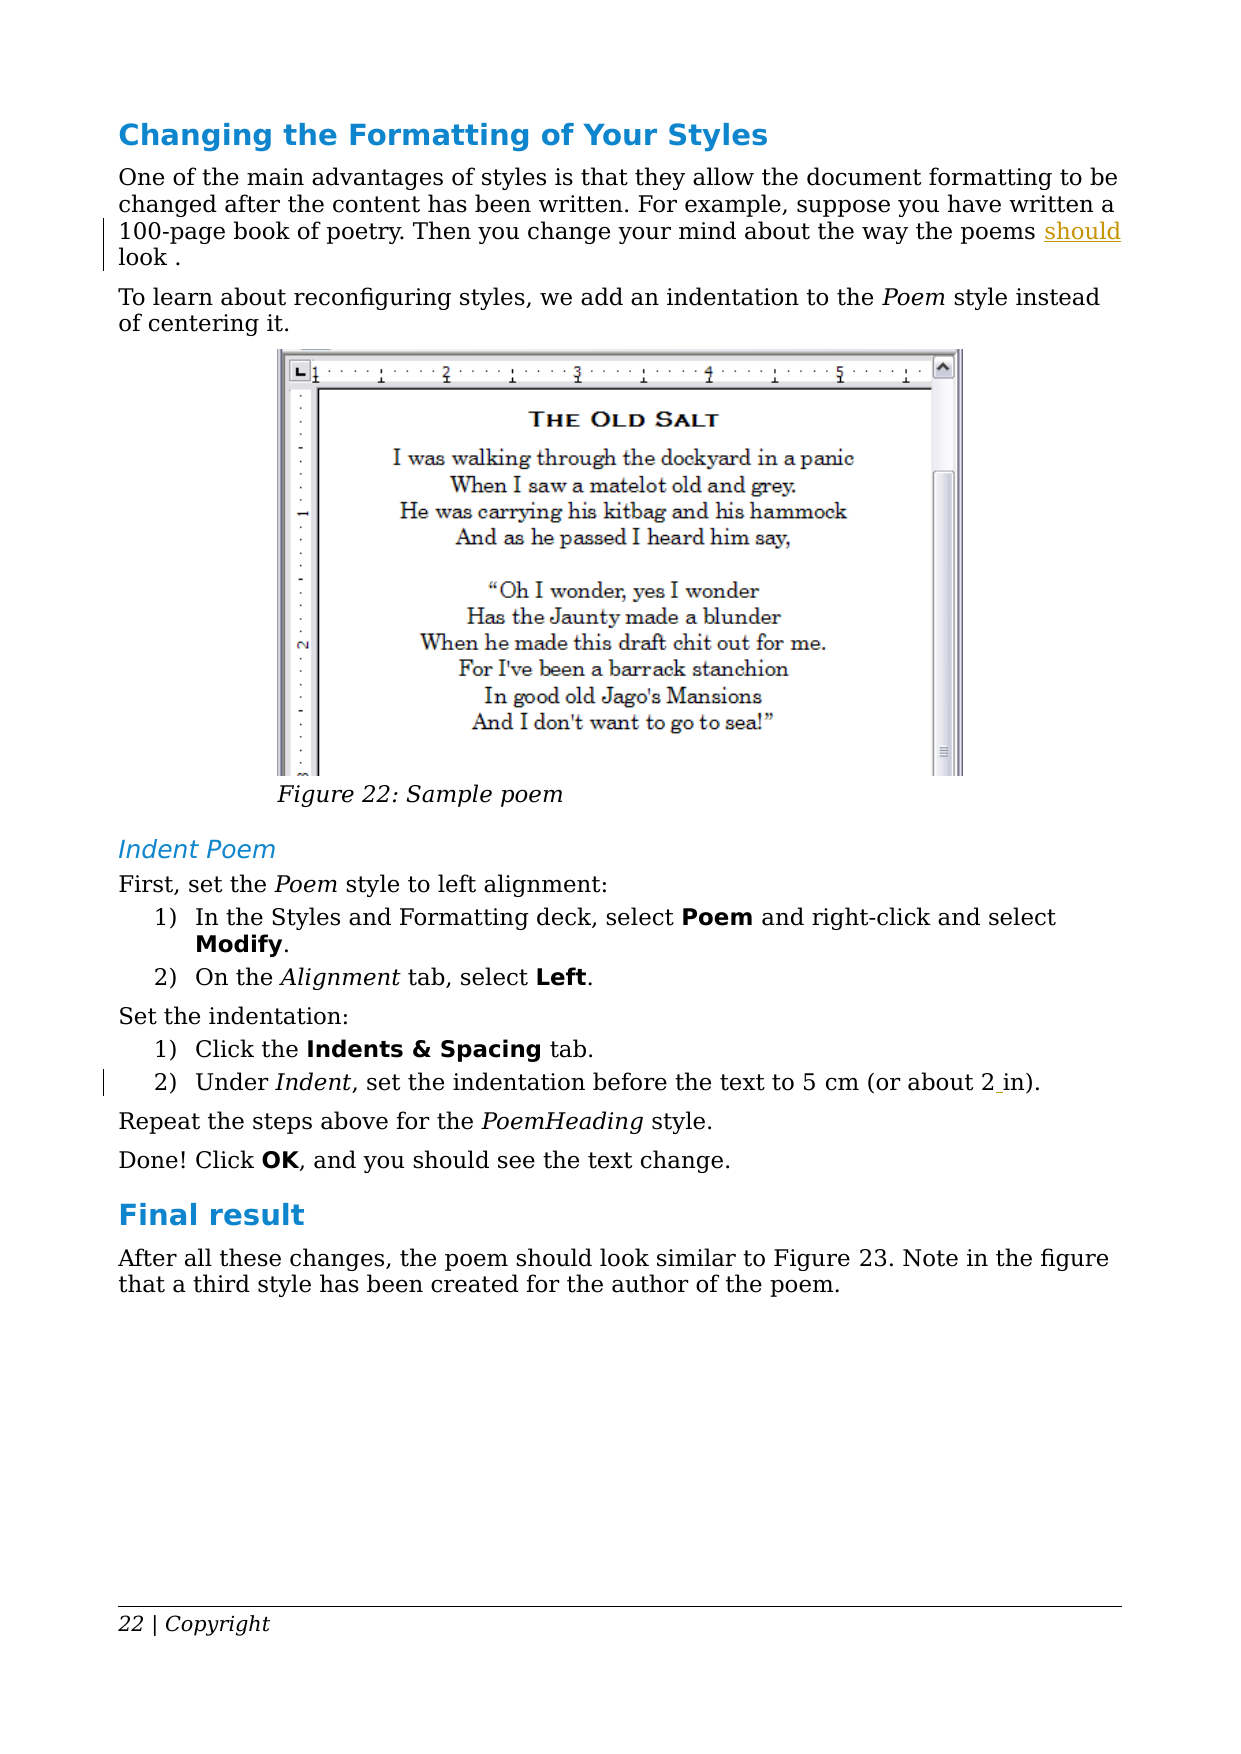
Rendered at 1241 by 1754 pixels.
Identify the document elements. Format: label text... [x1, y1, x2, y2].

text Figure 22: Sample poem [277, 782, 963, 808]
text Repeat the steps above for the PoemHeading style. [118, 1108, 1122, 1135]
list Click the Indents & Spacing tab. [177, 1036, 1122, 1063]
picture [277, 349, 963, 776]
list Under Indent, set the indentation before the text to 5 cm (or about 2 in). [177, 1069, 1122, 1096]
list Set the indentation: [118, 1003, 1122, 1030]
subtitle Final result [118, 1198, 1122, 1232]
list On the Alignment tab, select Left. [177, 964, 1122, 991]
text To learn about reconfiguring styles, we add an indentation to the Poem style instead of centering it. [118, 284, 1122, 337]
text After all these changes, the poem should look similar to Figure 23. Note in the figure that a third style has been created for the author of the poem. [118, 1245, 1122, 1298]
list In the Styles and Formatting deck, select Poem and right-click and select Modify. [177, 904, 1122, 958]
text One of the main advantages of styles is that they allow the document formatting to be changed after the content has been written. For example, suppose you have written a 100-page book of poetry. Then you change your mind about the way the poems should look . [118, 164, 1122, 271]
list First, set the Poem style to left alignment: [118, 871, 1122, 898]
subtitle Indent Poem [118, 836, 1122, 865]
text Done! Click OK, and you should see the text change. [118, 1147, 1122, 1174]
subtitle Changing the Formatting of Your Styles [118, 118, 1122, 152]
